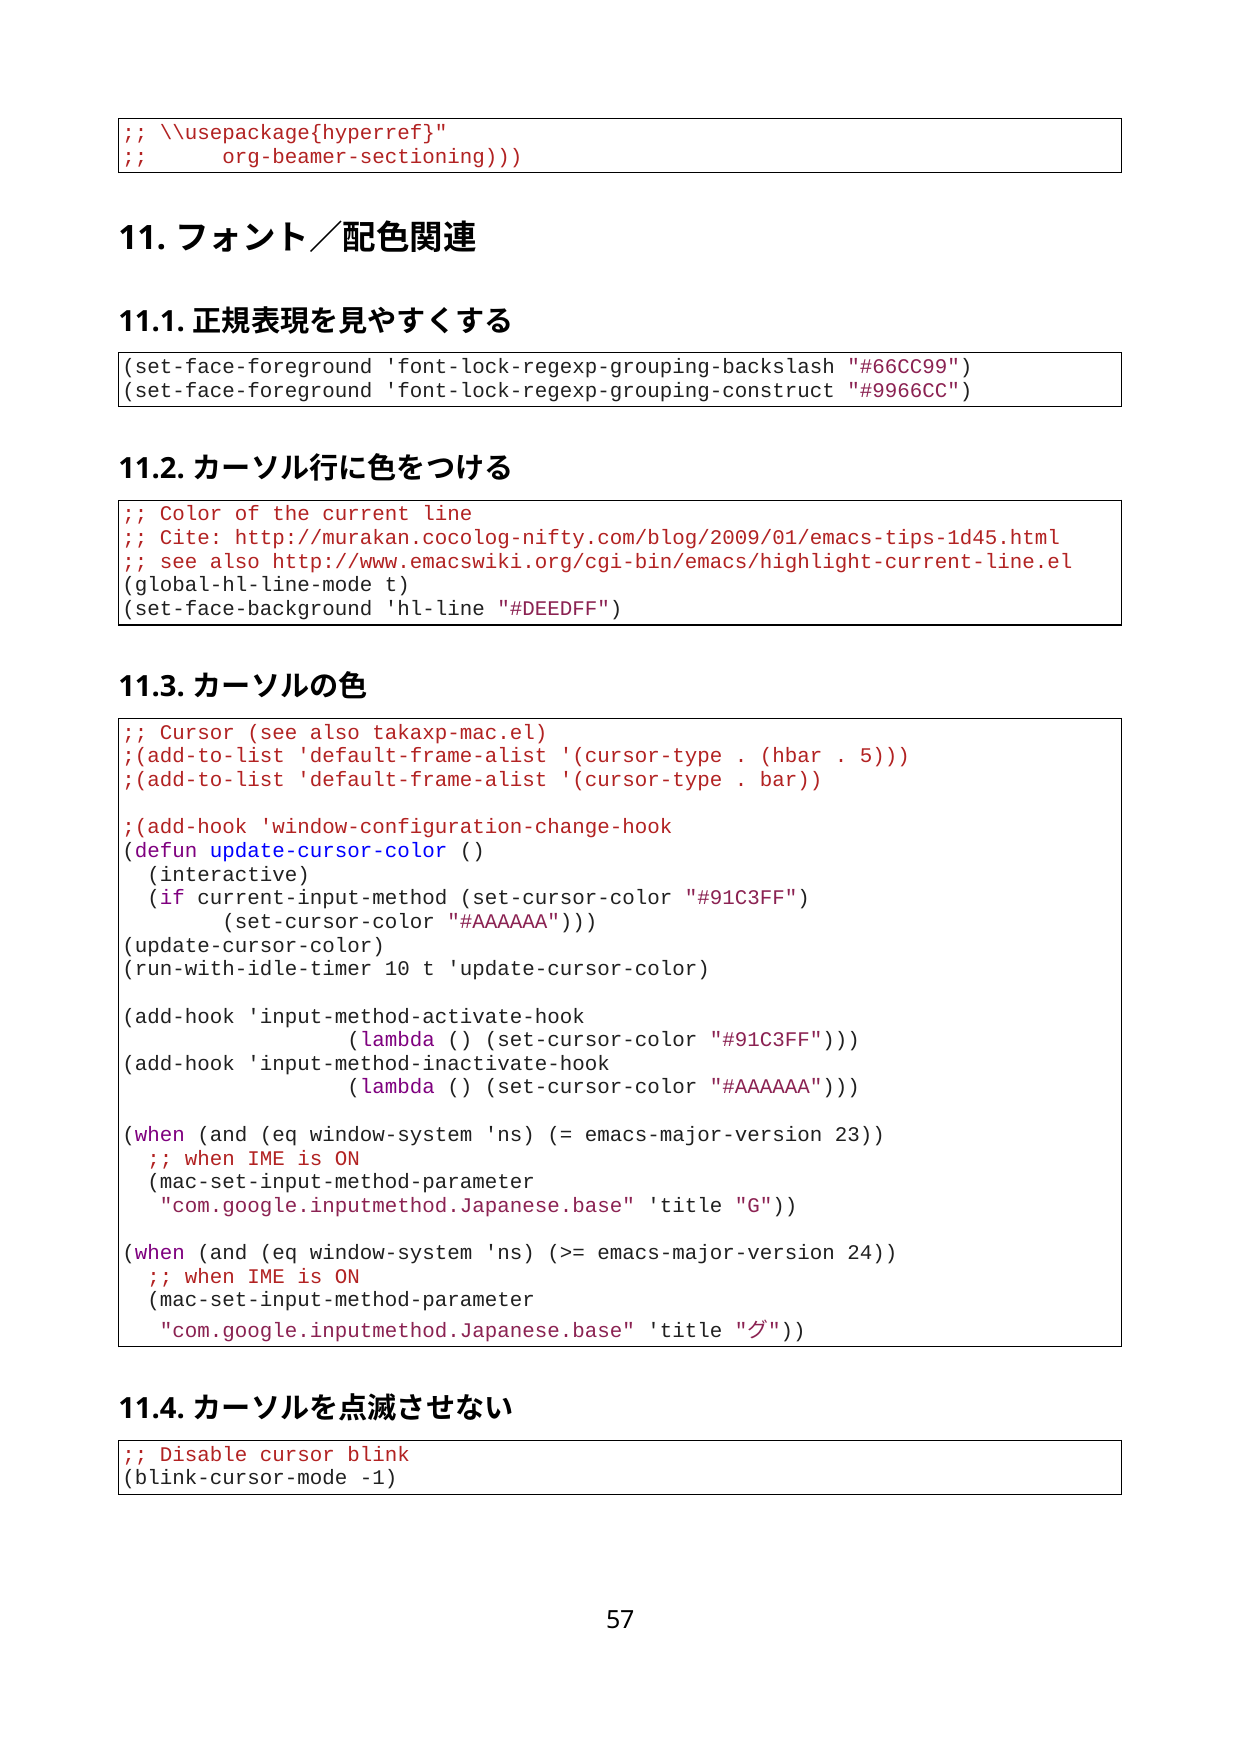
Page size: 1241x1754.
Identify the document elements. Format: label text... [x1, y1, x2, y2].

text (set-cursor-color "#AAAAAA"))) [119, 907, 1121, 931]
text ;; when IME is ON [119, 1262, 1121, 1285]
text (interactive) [119, 860, 1121, 883]
text ;; when IME is ON [119, 1143, 1121, 1167]
text (update-cursor-color) [119, 931, 1121, 954]
text "com.google.inputmethod.Japanese.base" 'title "G")) [119, 1191, 1121, 1214]
subtitle カーソルを点滅させない [118, 1385, 1122, 1427]
text (run-with-idle-timer 10 t 'update-cursor-color) [119, 954, 1121, 978]
text ;; Color of the current line [119, 501, 1121, 523]
text (set-face-foreground 'font-lock-regexp-grouping-construct "#9966CC") [119, 376, 1121, 406]
text (add-hook 'input-method-activate-hook [119, 1002, 1121, 1025]
text (set-face-foreground 'font-lock-regexp-grouping-backslash "#66CC99") [119, 353, 1121, 376]
text (when (and (eq window-system 'ns) (= emacs-major-version 23)) [119, 1120, 1121, 1143]
subtitle 正規表現を見やすくする [118, 297, 1122, 339]
text ;; Disable cursor blink [119, 1441, 1121, 1463]
text (global-hl-line-mode t) [119, 570, 1121, 594]
text ;(add-to-list 'default-frame-alist '(cursor-type . (hbar . 5))) [119, 742, 1121, 765]
text "com.google.inputmethod.Japanese.base" 'title "グ")) [119, 1309, 1121, 1346]
subtitle フォント／配色関連 [118, 211, 1122, 259]
text ;; \\usepackage{hyperref}" [119, 119, 1121, 142]
subtitle カーソルの色 [118, 663, 1122, 705]
text ;; Cursor (see also takaxp-mac.el) [119, 719, 1121, 742]
text (set-face-background 'hl-line "#DEEDFF") [119, 594, 1121, 624]
text (mac-set-input-method-parameter [119, 1285, 1121, 1309]
text (add-hook 'input-method-inactivate-hook [119, 1049, 1121, 1073]
text ;; org-beamer-sectioning))) [119, 142, 1121, 172]
text (lambda () (set-cursor-color "#91C3FF"))) [119, 1025, 1121, 1049]
text ;; see also http://www.emacswiki.org/cgi-bin/emacs/highlight-current-line.el [119, 547, 1121, 570]
text (if current-input-method (set-cursor-color "#91C3FF") [119, 883, 1121, 907]
text ;(add-to-list 'default-frame-alist '(cursor-type . bar)) [119, 765, 1121, 789]
text ;; Cite: http://murakan.cocolog-nifty.com/blog/2009/01/emacs-tips-1d45.html [119, 523, 1121, 547]
text ;(add-hook 'window-configuration-change-hook [119, 812, 1121, 836]
subtitle カーソル行に色をつける [118, 444, 1122, 487]
text (blink-cursor-mode -1) [119, 1463, 1121, 1494]
text (mac-set-input-method-parameter [119, 1167, 1121, 1191]
text (lambda () (set-cursor-color "#AAAAAA"))) [119, 1073, 1121, 1096]
text (defun update-cursor-color () [119, 836, 1121, 860]
text (when (and (eq window-system 'ns) (>= emacs-major-version 24)) [119, 1238, 1121, 1262]
